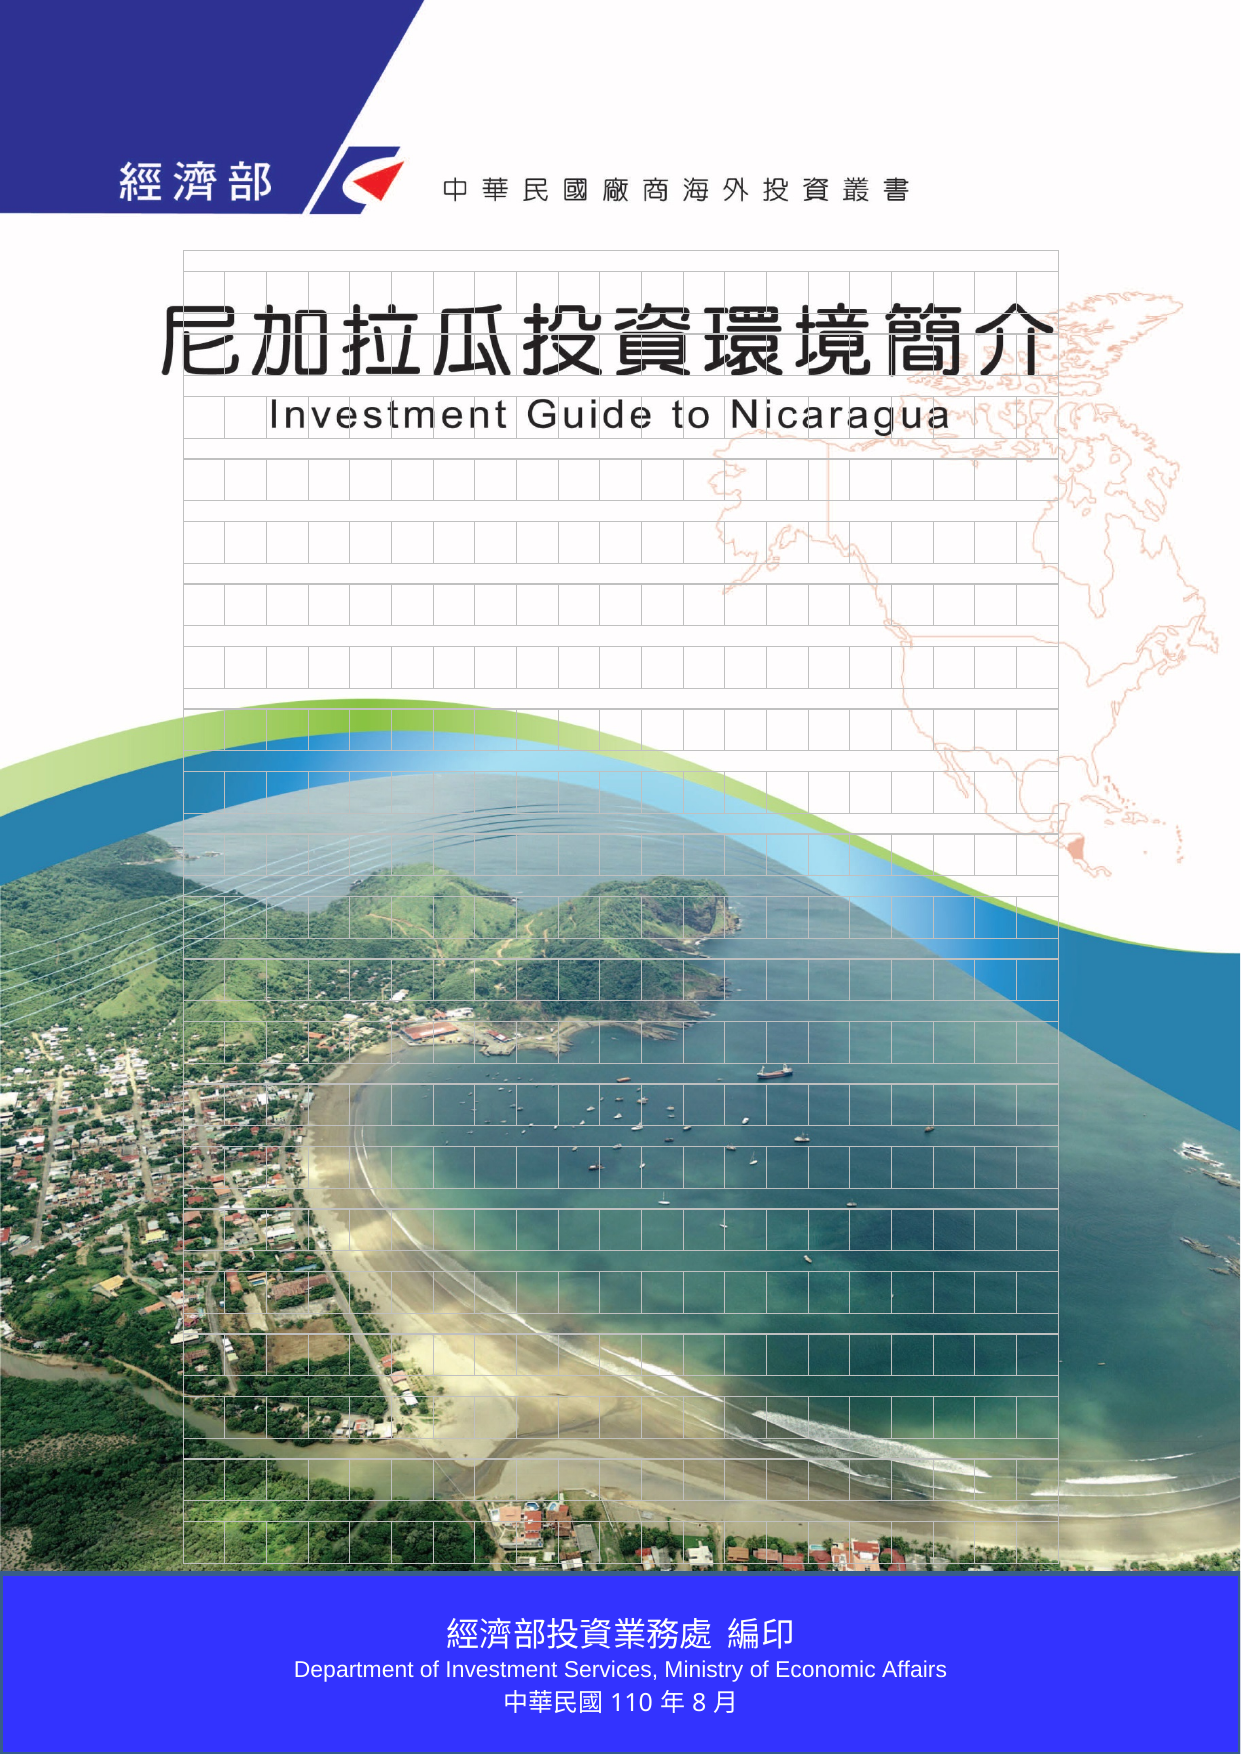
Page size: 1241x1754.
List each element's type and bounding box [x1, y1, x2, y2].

picture [0, 0, 1241, 1571]
